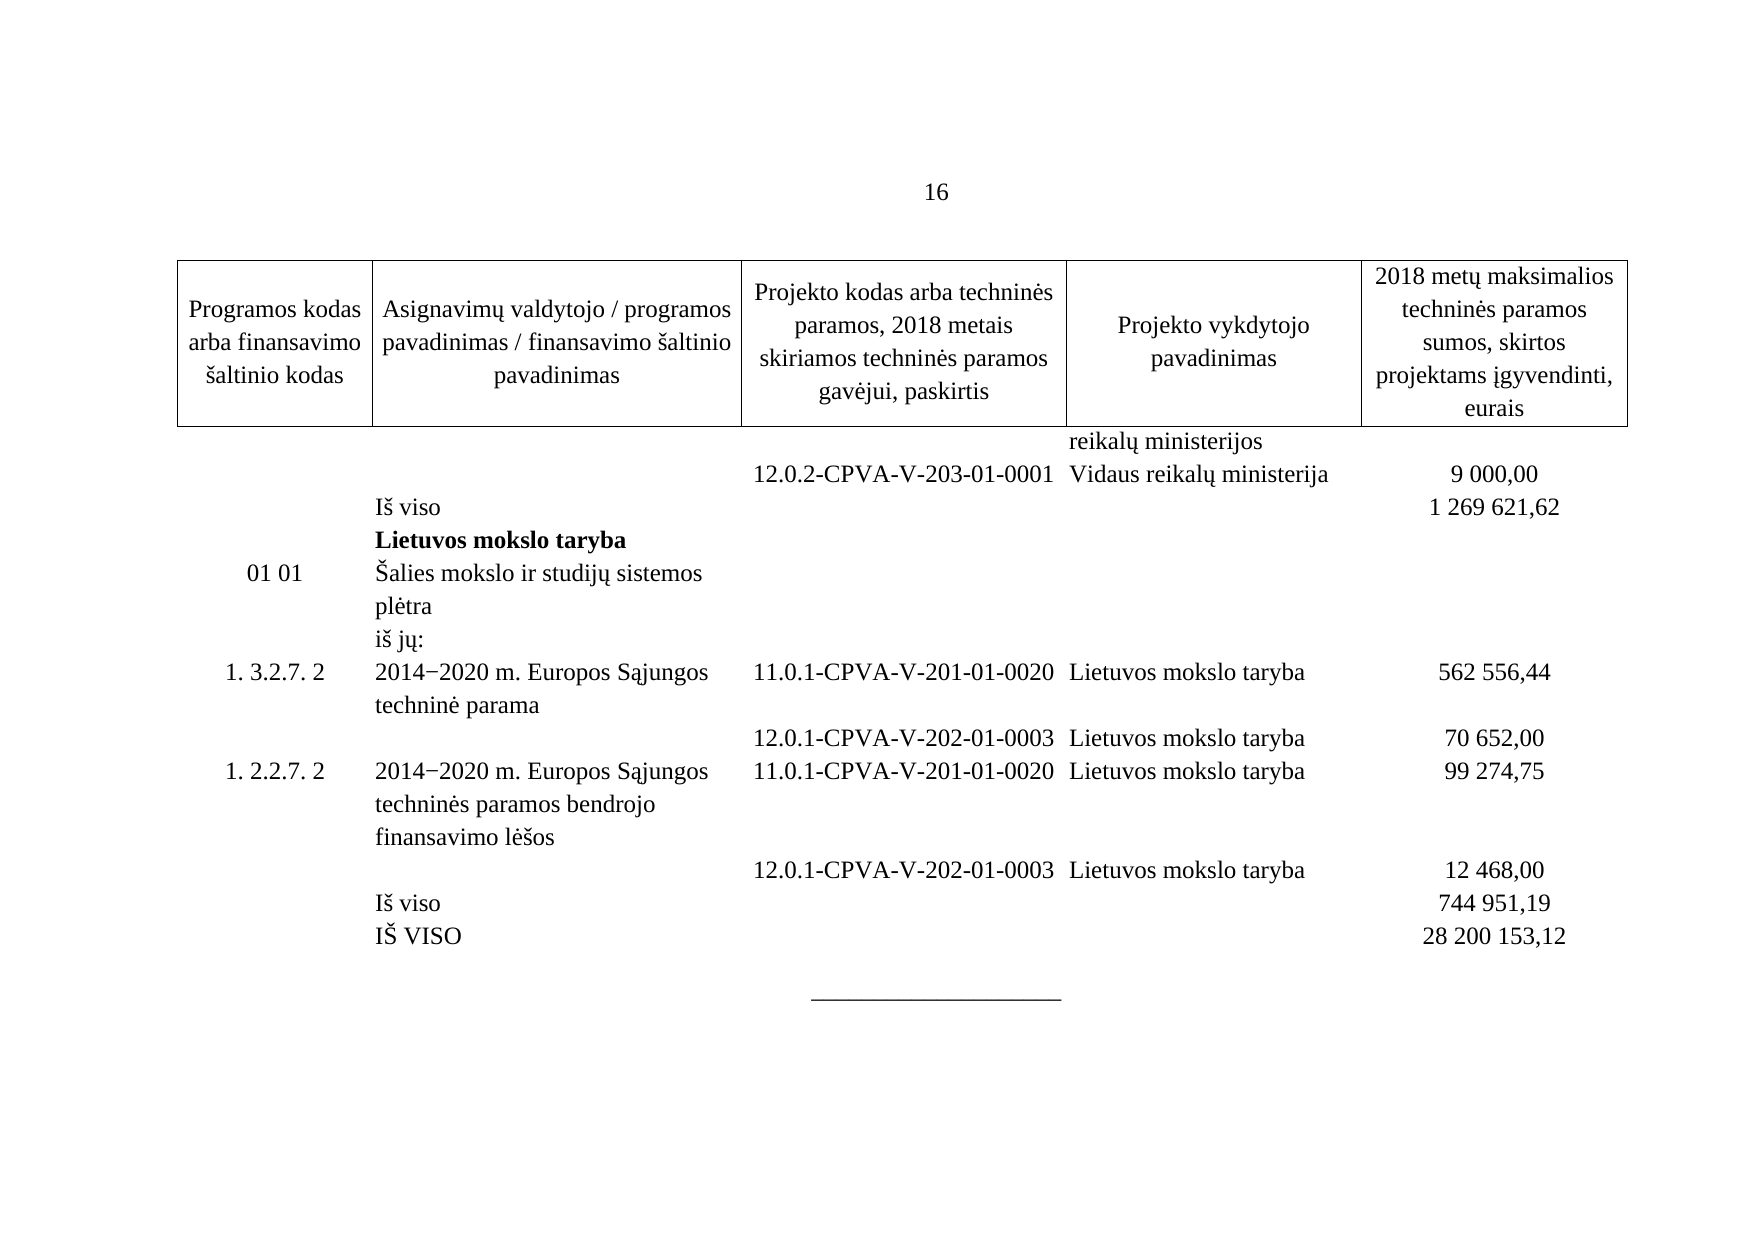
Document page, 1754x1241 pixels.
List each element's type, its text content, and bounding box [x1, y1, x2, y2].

table_cell [1066, 492, 1361, 525]
table_cell [177, 855, 372, 888]
table_cell [1361, 525, 1627, 558]
table_cell [177, 921, 372, 954]
table_cell 1. 2.2.7. 2 [177, 756, 372, 855]
table_cell [1066, 525, 1361, 558]
table_cell [741, 525, 1066, 558]
table_header Programos kodas arba finansavimo šaltinio kodas [178, 261, 372, 426]
table_cell 2014−2020 m. Europos Sąjungos techninė parama [372, 657, 741, 723]
table_header Asignavimų valdytojo / programos pavadinimas / finansavimo šaltinio pavadinimas [373, 261, 741, 426]
table_cell 12 468,00 [1361, 855, 1627, 888]
table_cell Iš viso [372, 888, 741, 921]
table_cell 1. 3.2.7. 2 [177, 657, 372, 723]
table_cell [177, 624, 372, 657]
table_header 2018 metų maksimalios techninės paramos sumos, skirtos projektams įgyvendinti, eurais [1362, 261, 1627, 426]
table_cell [1361, 427, 1627, 459]
table_cell Lietuvos mokslo taryba [1066, 723, 1361, 756]
table_cell [741, 624, 1066, 657]
table_cell 70 652,00 [1361, 723, 1627, 756]
table_cell [741, 492, 1066, 525]
table_header Projekto vykdytojo pavadinimas [1067, 261, 1361, 426]
table_cell [741, 921, 1066, 954]
table_cell iš jų: [372, 624, 741, 657]
table_cell 12.0.1-CPVA-V-202-01-0003 [741, 855, 1066, 888]
table_cell Vidaus reikalų ministerija [1066, 459, 1361, 492]
table_header Projekto kodas arba techninės paramos, 2018 metais skiriamos techninės paramos gavėjui, paskirtis [742, 261, 1066, 426]
table_cell [1361, 624, 1627, 657]
table_cell [177, 525, 372, 558]
table_cell 744 951,19 [1361, 888, 1627, 921]
table_cell Šalies mokslo ir studijų sistemos plėtra [372, 558, 741, 624]
table_cell [1066, 624, 1361, 657]
table_cell Lietuvos mokslo taryba [1066, 756, 1361, 855]
table_cell [741, 558, 1066, 624]
table_cell Lietuvos mokslo taryba [372, 525, 741, 558]
table_cell [177, 888, 372, 921]
table_cell [1066, 888, 1361, 921]
table_cell [177, 459, 372, 492]
table_cell 2014−2020 m. Europos Sąjungos techninės paramos bendrojo finansavimo lėšos [372, 756, 741, 855]
table_cell 9 000,00 [1361, 459, 1627, 492]
table_cell [372, 427, 741, 459]
table_cell [372, 723, 741, 756]
table_cell [177, 427, 372, 459]
table_cell [177, 492, 372, 525]
table_cell [372, 459, 741, 492]
table_cell 11.0.1-CPVA-V-201-01-0020 [741, 657, 1066, 723]
table_cell Lietuvos mokslo taryba [1066, 855, 1361, 888]
table_cell [177, 723, 372, 756]
table_cell 01 01 [177, 558, 372, 624]
table_cell [741, 888, 1066, 921]
table_cell reikalų ministerijos [1066, 427, 1361, 459]
table_cell 12.0.2-CPVA-V-203-01-0001 [741, 459, 1066, 492]
table_cell [1361, 558, 1627, 624]
text –––––––––––––––––––– [177, 983, 1695, 1012]
table_cell 1 269 621,62 [1361, 492, 1627, 525]
table_cell 11.0.1-CPVA-V-201-01-0020 [741, 756, 1066, 855]
table_cell 99 274,75 [1361, 756, 1627, 855]
table_cell IŠ VISO [372, 921, 741, 954]
table_cell [1066, 921, 1361, 954]
table_cell 562 556,44 [1361, 657, 1627, 723]
table_cell Iš viso [372, 492, 741, 525]
table_cell 28 200 153,12 [1361, 921, 1627, 954]
table_cell [741, 427, 1066, 459]
table_cell Lietuvos mokslo taryba [1066, 657, 1361, 723]
table_cell 12.0.1-CPVA-V-202-01-0003 [741, 723, 1066, 756]
table_cell [372, 855, 741, 888]
table_cell [1066, 558, 1361, 624]
